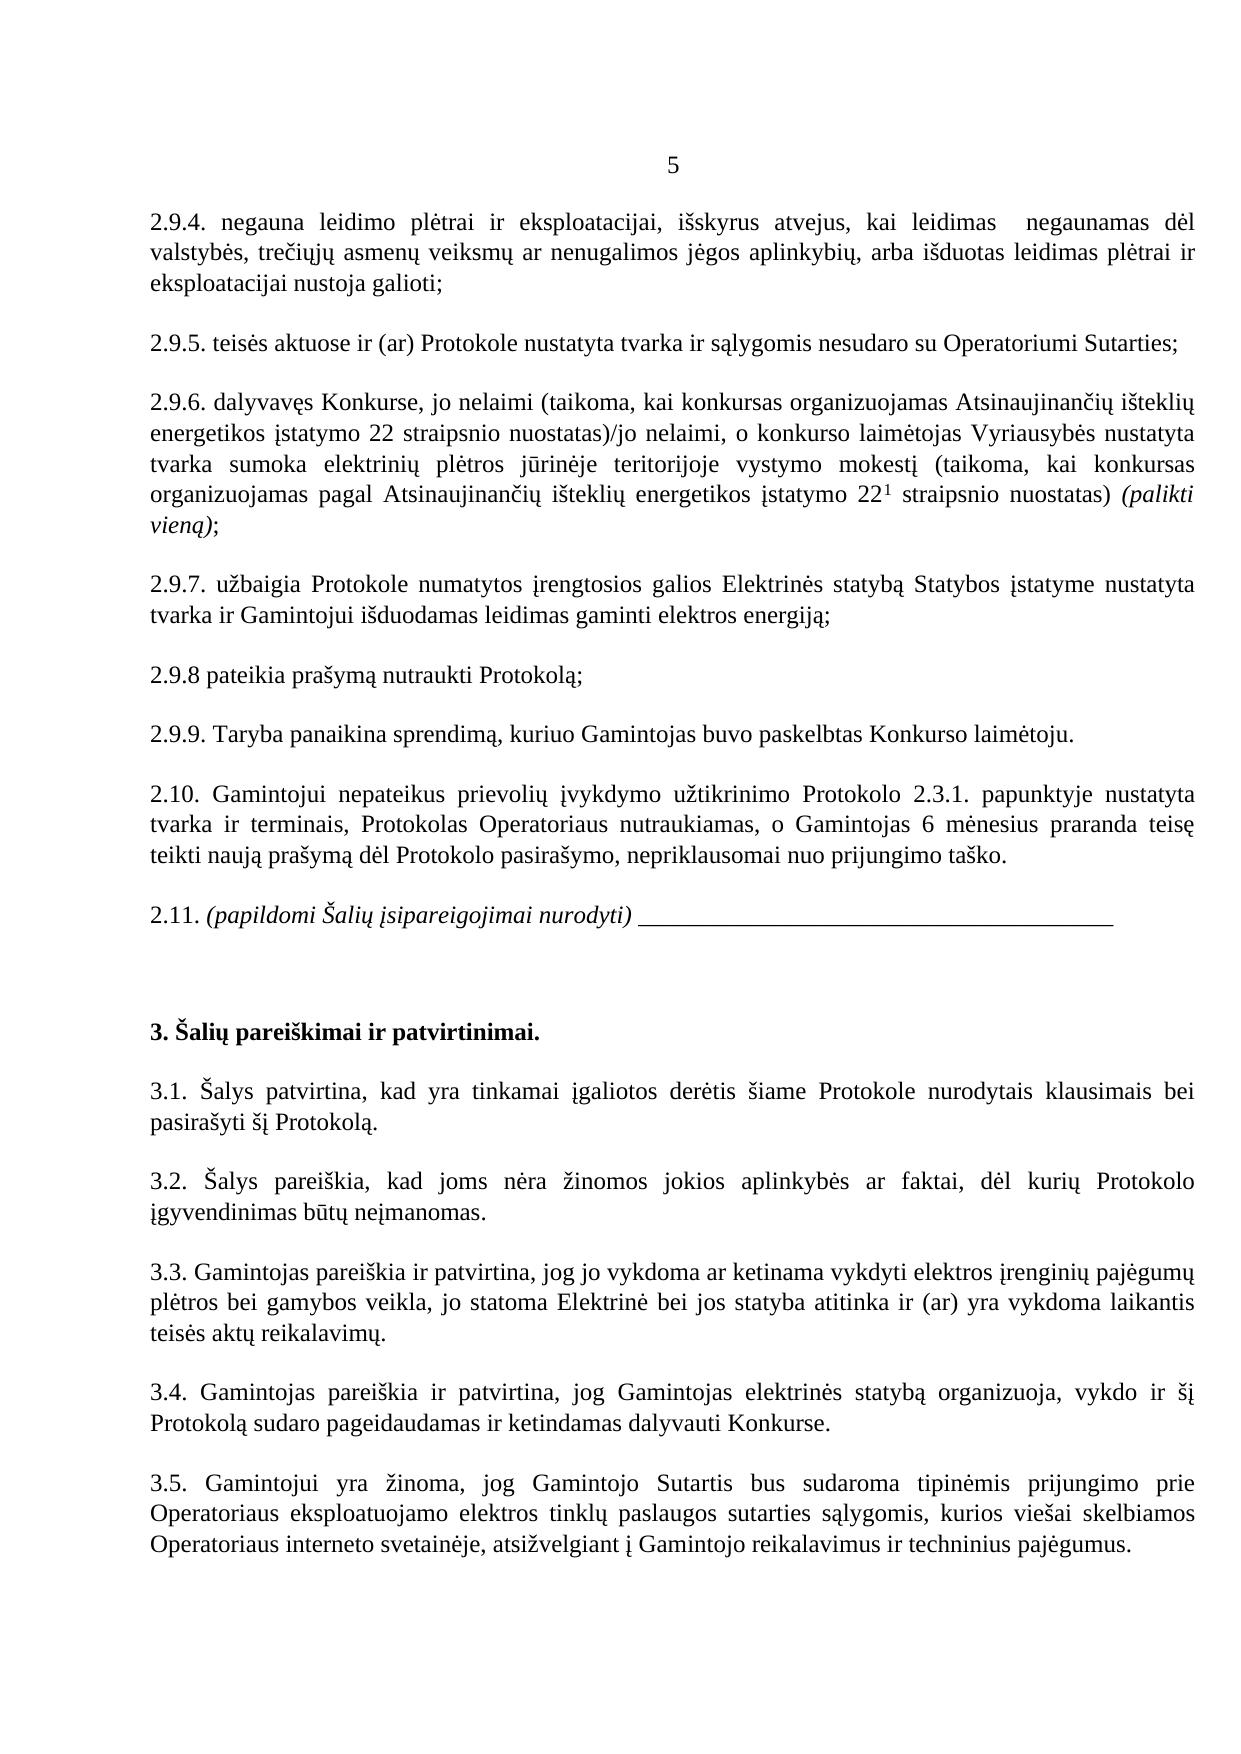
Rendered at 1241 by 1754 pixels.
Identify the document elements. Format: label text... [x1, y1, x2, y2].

text 2.9.5. teisės aktuose ir (ar) Protokole nustatyta tvarka ir sąlygomis nesudaro su Operatoriumi Sutarties; [150, 328, 1196, 356]
text 2.9.8 pateikia prašymą nutraukti Protokolą; [150, 660, 1196, 688]
text 2.9.4. negauna leidimo plėtrai ir eksploatacijai, išskyrus atvejus, kai leidimas negaunamas dėl valstybės, trečiųjų asmenų veiksmų ar nenugalimos jėgos aplinkybių, arba išduotas leidimas plėtrai ir eksploatacijai nustoja galioti; [150, 207, 1196, 297]
text 3.3. Gamintojas pareiškia ir patvirtina, jog jo vykdoma ar ketinama vykdyti elektros įrenginių pajėgumų plėtros bei gamybos veikla, jo statoma Elektrinė bei jos statyba atitinka ir (ar) yra vykdoma laikantis teisės aktų reikalavimų. [150, 1257, 1196, 1347]
text 3.5. Gamintojui yra žinoma, jog Gamintojo Sutartis bus sudaroma tipinėmis prijungimo prie Operatoriaus eksploatuojamo elektros tinklų paslaugos sutarties sąlygomis, kurios viešai skelbiamos Operatoriaus interneto svetainėje, atsižvelgiant į Gamintojo reikalavimus ir techninius pajėgumus. [150, 1468, 1196, 1558]
text 2.9.6. dalyvavęs Konkurse, jo nelaimi (taikoma, kai konkursas organizuojamas Atsinaujinančių išteklių energetikos įstatymo 22 straipsnio nuostatas)/jo nelaimi, o konkurso laimėtojas Vyriausybės nustatyta tvarka sumoka elektrinių plėtros jūrinėje teritorijoje vystymo mokestį (taikoma, kai konkursas organizuojamas pagal Atsinaujinančių išteklių energetikos įstatymo 221 straipsnio nuostatas) (palikti vieną); [150, 387, 1196, 539]
text 3.4. Gamintojas pareiškia ir patvirtina, jog Gamintojas elektrinės statybą organizuoja, vykdo ir šį Protokolą sudaro pageidaudamas ir ketindamas dalyvauti Konkurse. [150, 1377, 1196, 1437]
text 2.11. (papildomi Šalių įsipareigojimai nurodyti) ______________________________________ [150, 900, 1196, 928]
text 2.9.7. užbaigia Protokole numatytos įrengtosios galios Elektrinės statybą Statybos įstatyme nustatyta tvarka ir Gamintojui išduodamas leidimas gaminti elektros energiją; [150, 569, 1196, 629]
text 2.9.9. Taryba panaikina sprendimą, kuriuo Gamintojas buvo paskelbtas Konkurso laimėtoju. [150, 719, 1196, 748]
text 2.10. Gamintojui nepateikus prievolių įvykdymo užtikrinimo Protokolo 2.3.1. papunktyje nustatyta tvarka ir terminais, Protokolas Operatoriaus nutraukiamas, o Gamintojas 6 mėnesius praranda teisę teikti naują prašymą dėl Protokolo pasirašymo, nepriklausomai nuo prijungimo taško. [150, 779, 1196, 869]
text 3.2. Šalys pareiškia, kad joms nėra žinomos jokios aplinkybės ar faktai, dėl kurių Protokolo įgyvendinimas būtų neįmanomas. [150, 1166, 1196, 1226]
text 3.1. Šalys patvirtina, kad yra tinkamai įgaliotos derėtis šiame Protokole nurodytais klausimais bei pasirašyti šį Protokolą. [150, 1076, 1196, 1136]
text 3. Šalių pareiškimai ir patvirtinimai. [150, 1017, 1196, 1045]
